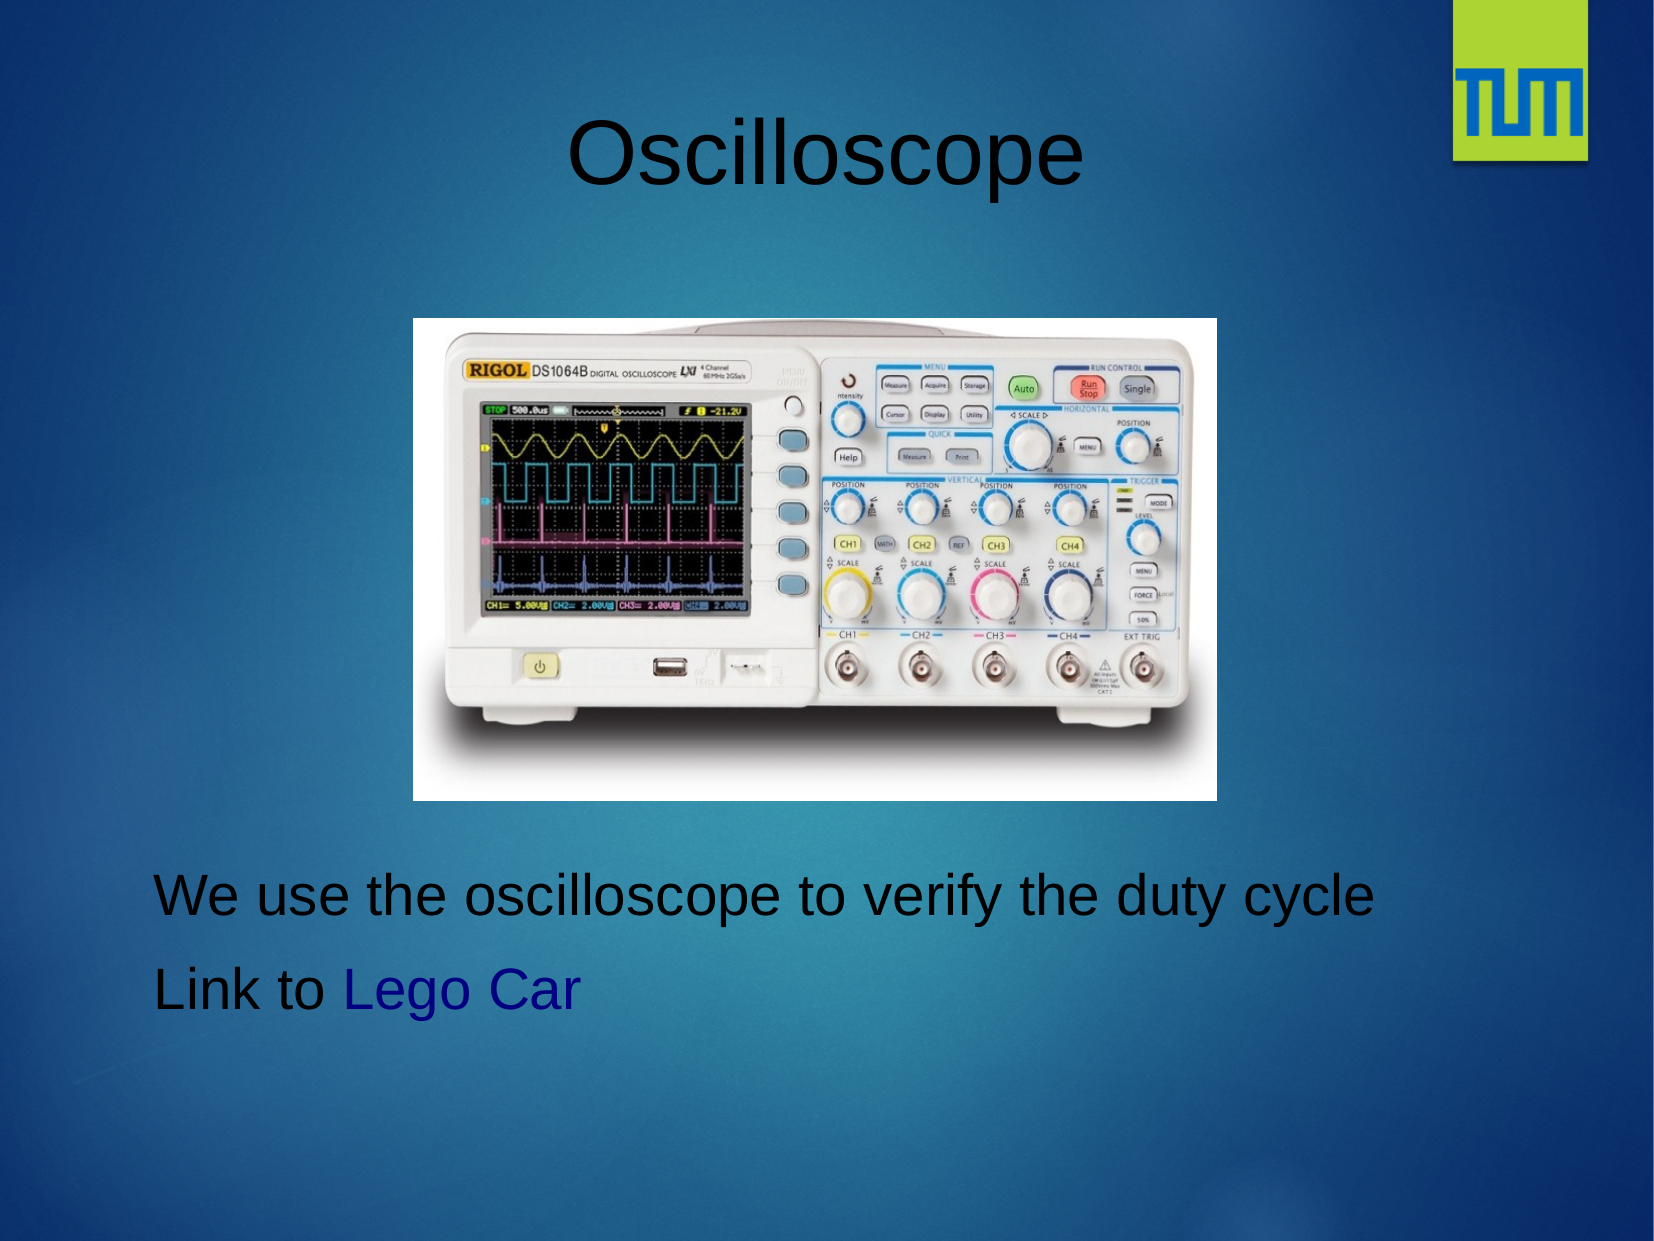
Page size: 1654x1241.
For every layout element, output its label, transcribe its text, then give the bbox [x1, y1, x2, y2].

picture [0, 0, 1654, 1241]
list We use the oscilloscope to verify the duty cycle Link to Lego Car [82, 862, 1571, 1230]
title Oscilloscope [82, 49, 1571, 257]
